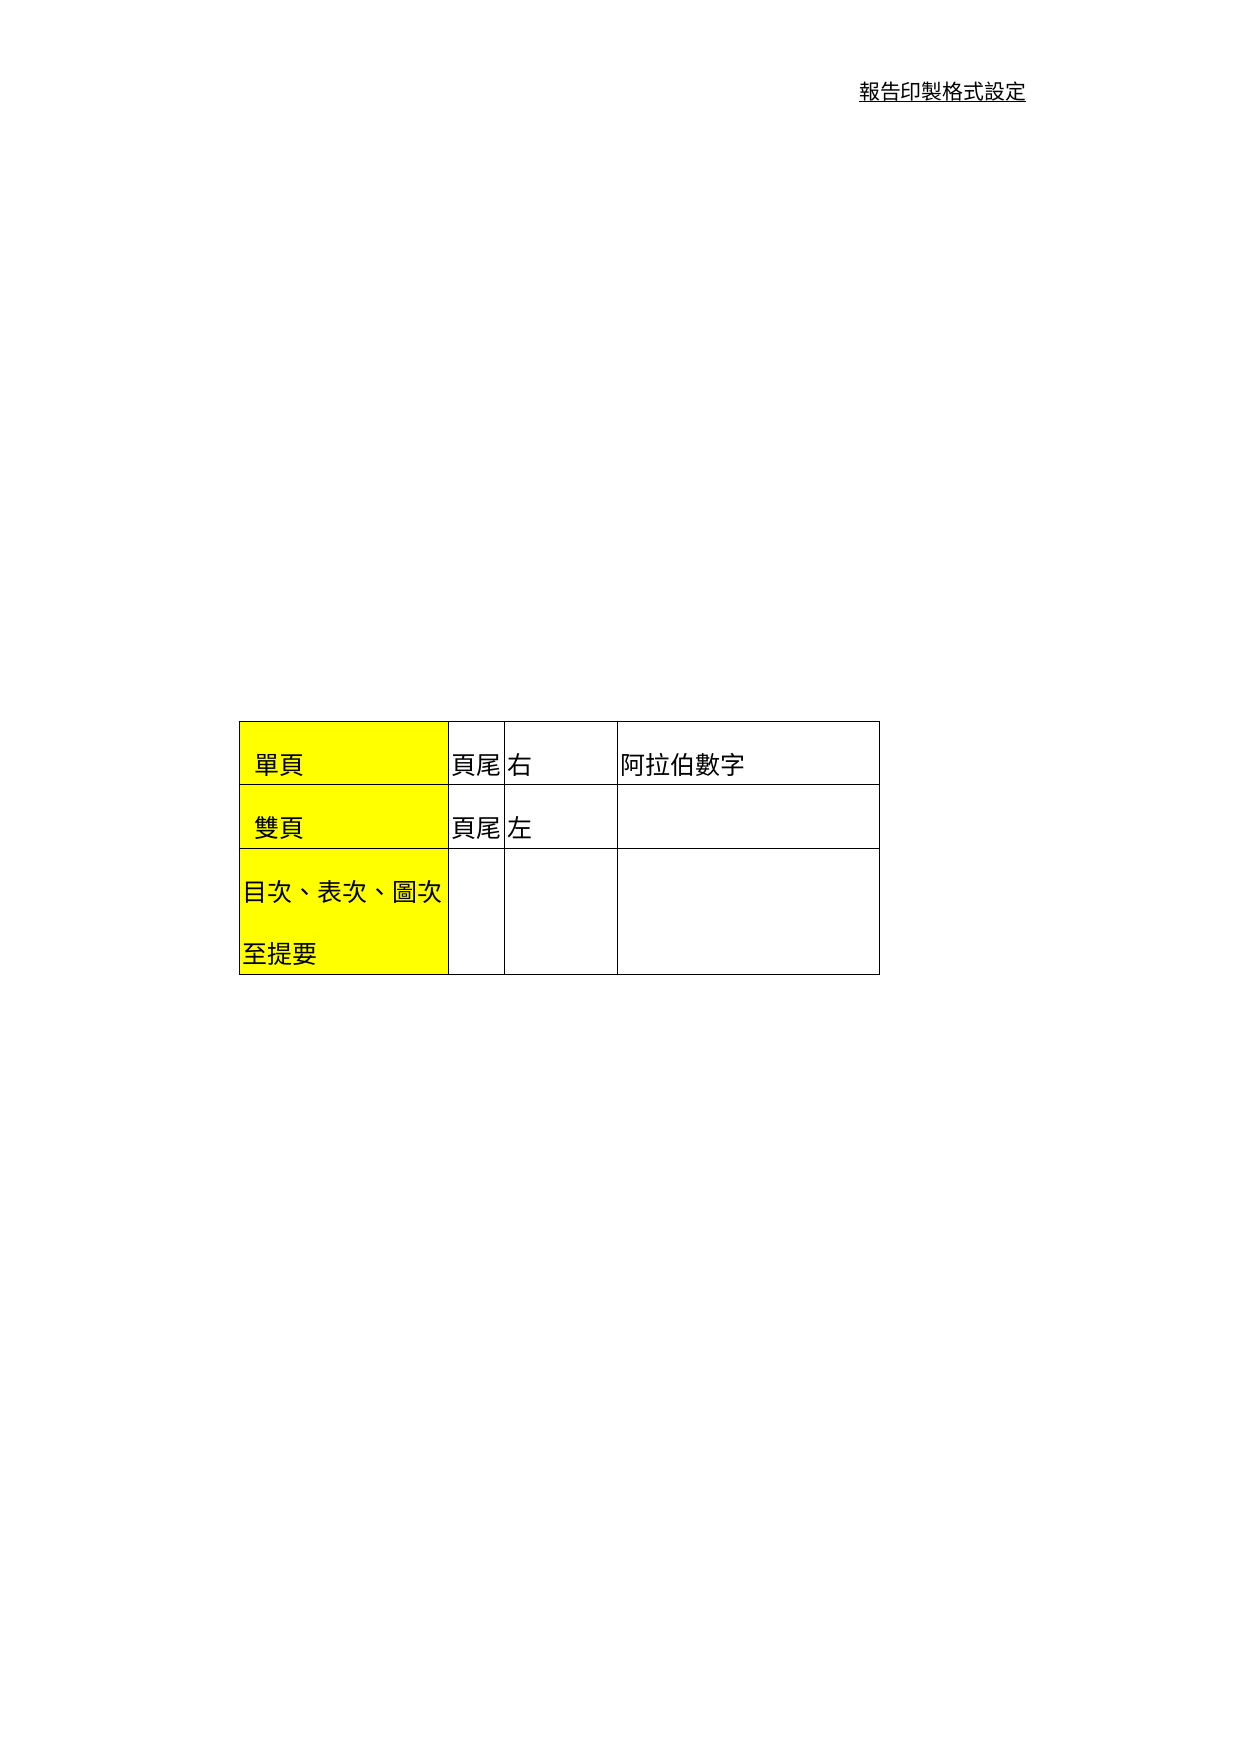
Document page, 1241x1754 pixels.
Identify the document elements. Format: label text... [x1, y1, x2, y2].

table_cell 頁尾 [449, 722, 504, 784]
table_cell 雙頁 [240, 785, 448, 848]
table_cell 阿拉伯數字 [618, 722, 879, 784]
table_cell [618, 785, 879, 848]
table_cell 單頁 [240, 722, 448, 784]
table_cell [505, 849, 617, 974]
table_cell 右 [505, 722, 617, 784]
table_cell 左 [505, 785, 617, 848]
table_cell [449, 849, 504, 974]
table_cell [618, 849, 879, 974]
table_cell 頁尾 [449, 785, 504, 848]
table_cell 目次、表次、圖次至提要 [240, 849, 448, 974]
